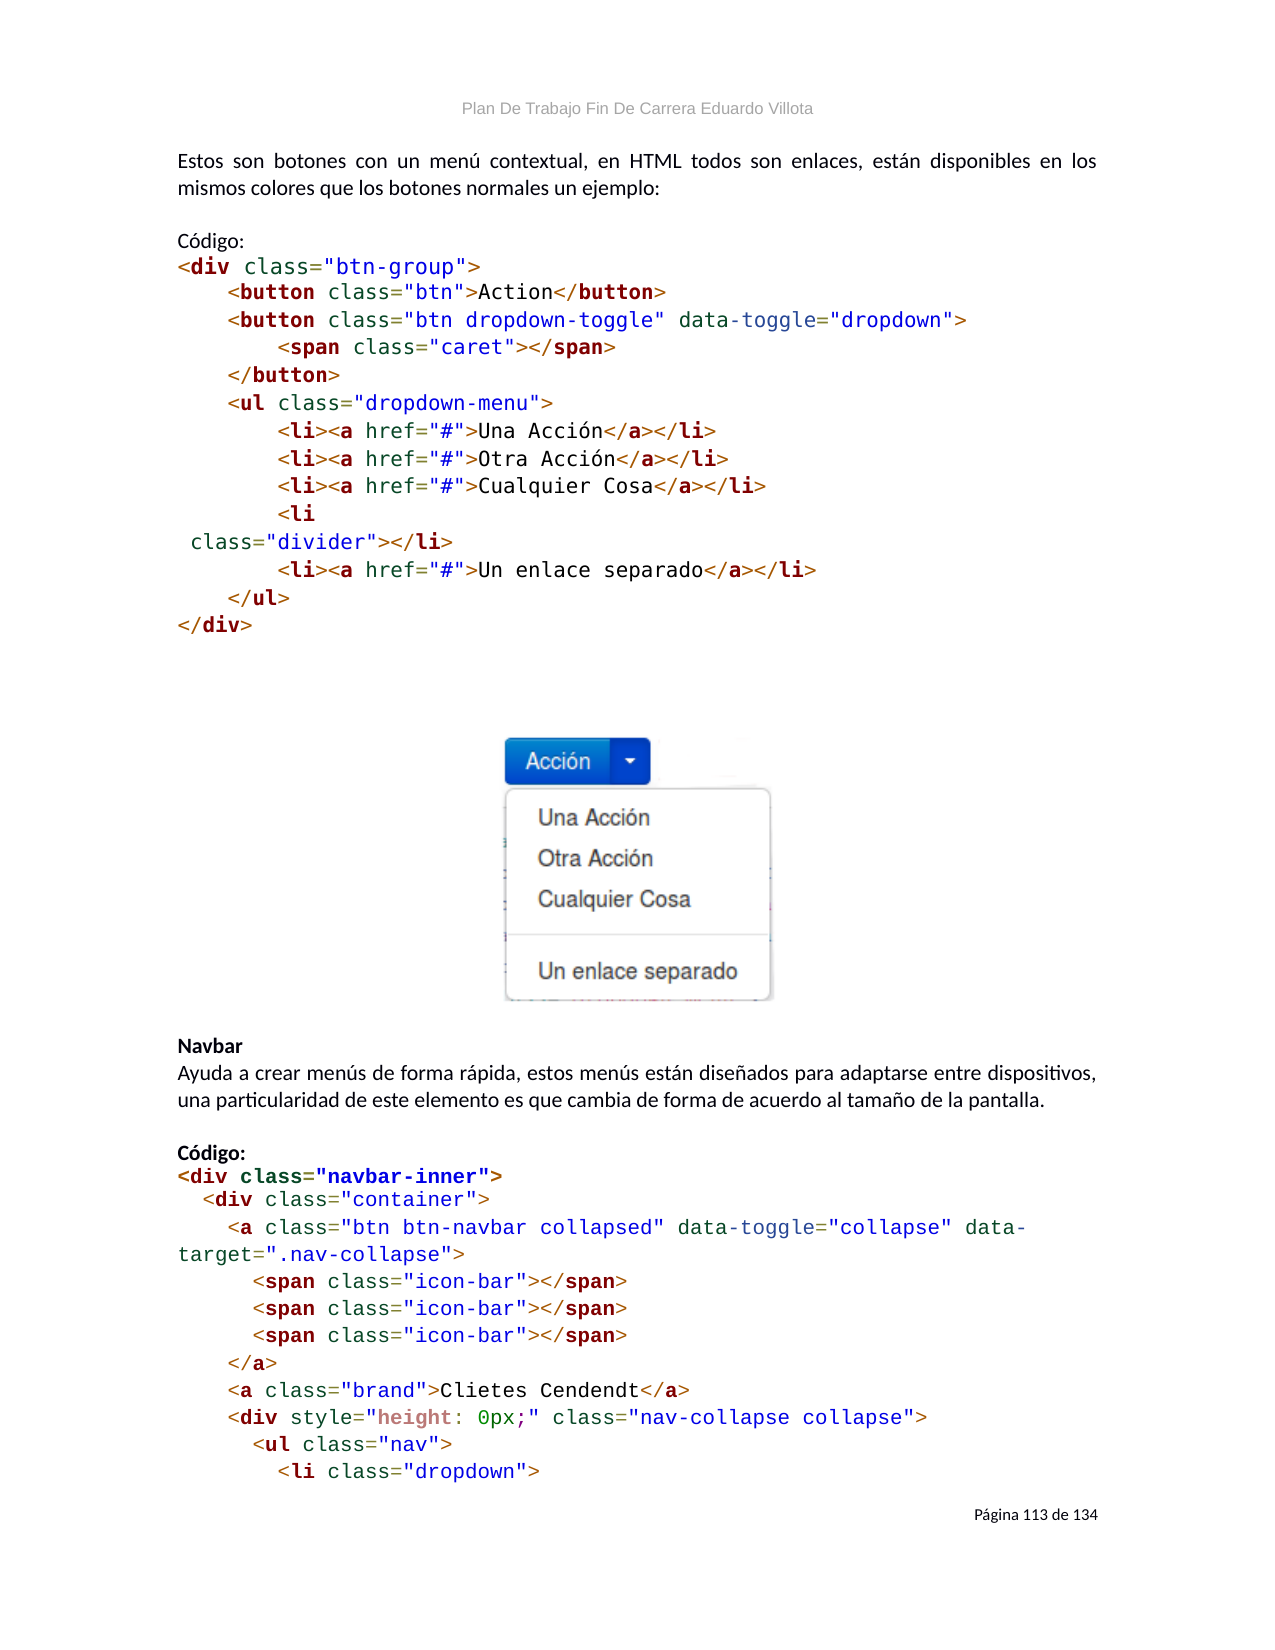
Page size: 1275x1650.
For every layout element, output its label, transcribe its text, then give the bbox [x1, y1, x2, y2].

text class="divider"></li> [177, 530, 1098, 554]
text Navbar [177, 1032, 1098, 1059]
text Código: [177, 228, 1098, 254]
text </button> [177, 363, 1098, 387]
text <div style="height: 0px;" class="nav-collapse collapse"> [177, 1407, 1098, 1431]
text <ul class="nav"> [177, 1434, 1098, 1458]
text <span class="icon-bar"></span> [177, 1298, 1098, 1322]
text </div> [177, 613, 1098, 638]
text <li [177, 502, 1098, 527]
text <li><a href="#">Una Acción</a></li> [177, 419, 1098, 443]
text <span class="icon-bar"></span> [177, 1325, 1098, 1349]
picture [499, 724, 776, 1006]
text <div class="btn-group"> [177, 254, 1098, 280]
text <span class="icon-bar"></span> [177, 1271, 1098, 1295]
text <ul class="dropdown-menu"> [177, 391, 1098, 415]
text <button class="btn dropdown-toggle" data-toggle="dropdown"> [177, 308, 1098, 332]
text Ayuda a crear menús de forma rápida, estos menús están diseñados para adaptarse entre dispositivos, una particularidad de este elemento es que cambia de forma de acuerdo al tamaño de la pantalla. [177, 1059, 1098, 1112]
text Código: [177, 1139, 1098, 1166]
text Estos son botones con un menú contextual, en HTML todos son enlaces, están disponibles en los mismos colores que los botones normales un ejemplo: [177, 148, 1098, 201]
text <span class="caret"></span> [177, 335, 1098, 360]
text <a class="btn btn-navbar collapsed" data-toggle="collapse" data-target=".nav-collapse"> [177, 1217, 1098, 1267]
text <div class="navbar-inner"> [177, 1166, 1098, 1189]
text <li><a href="#">Otra Acción</a></li> [177, 447, 1098, 471]
text <li><a href="#">Un enlace separado</a></li> [177, 558, 1098, 582]
text <li><a href="#">Cualquier Cosa</a></li> [177, 474, 1098, 499]
text </ul> [177, 586, 1098, 610]
text <button class="btn">Action</button> [177, 280, 1098, 304]
text <a class="brand">Clietes Cendendt</a> [177, 1380, 1098, 1403]
text </a> [177, 1353, 1098, 1376]
text <div class="container"> [177, 1189, 1098, 1213]
text <li class="dropdown"> [177, 1461, 1098, 1485]
